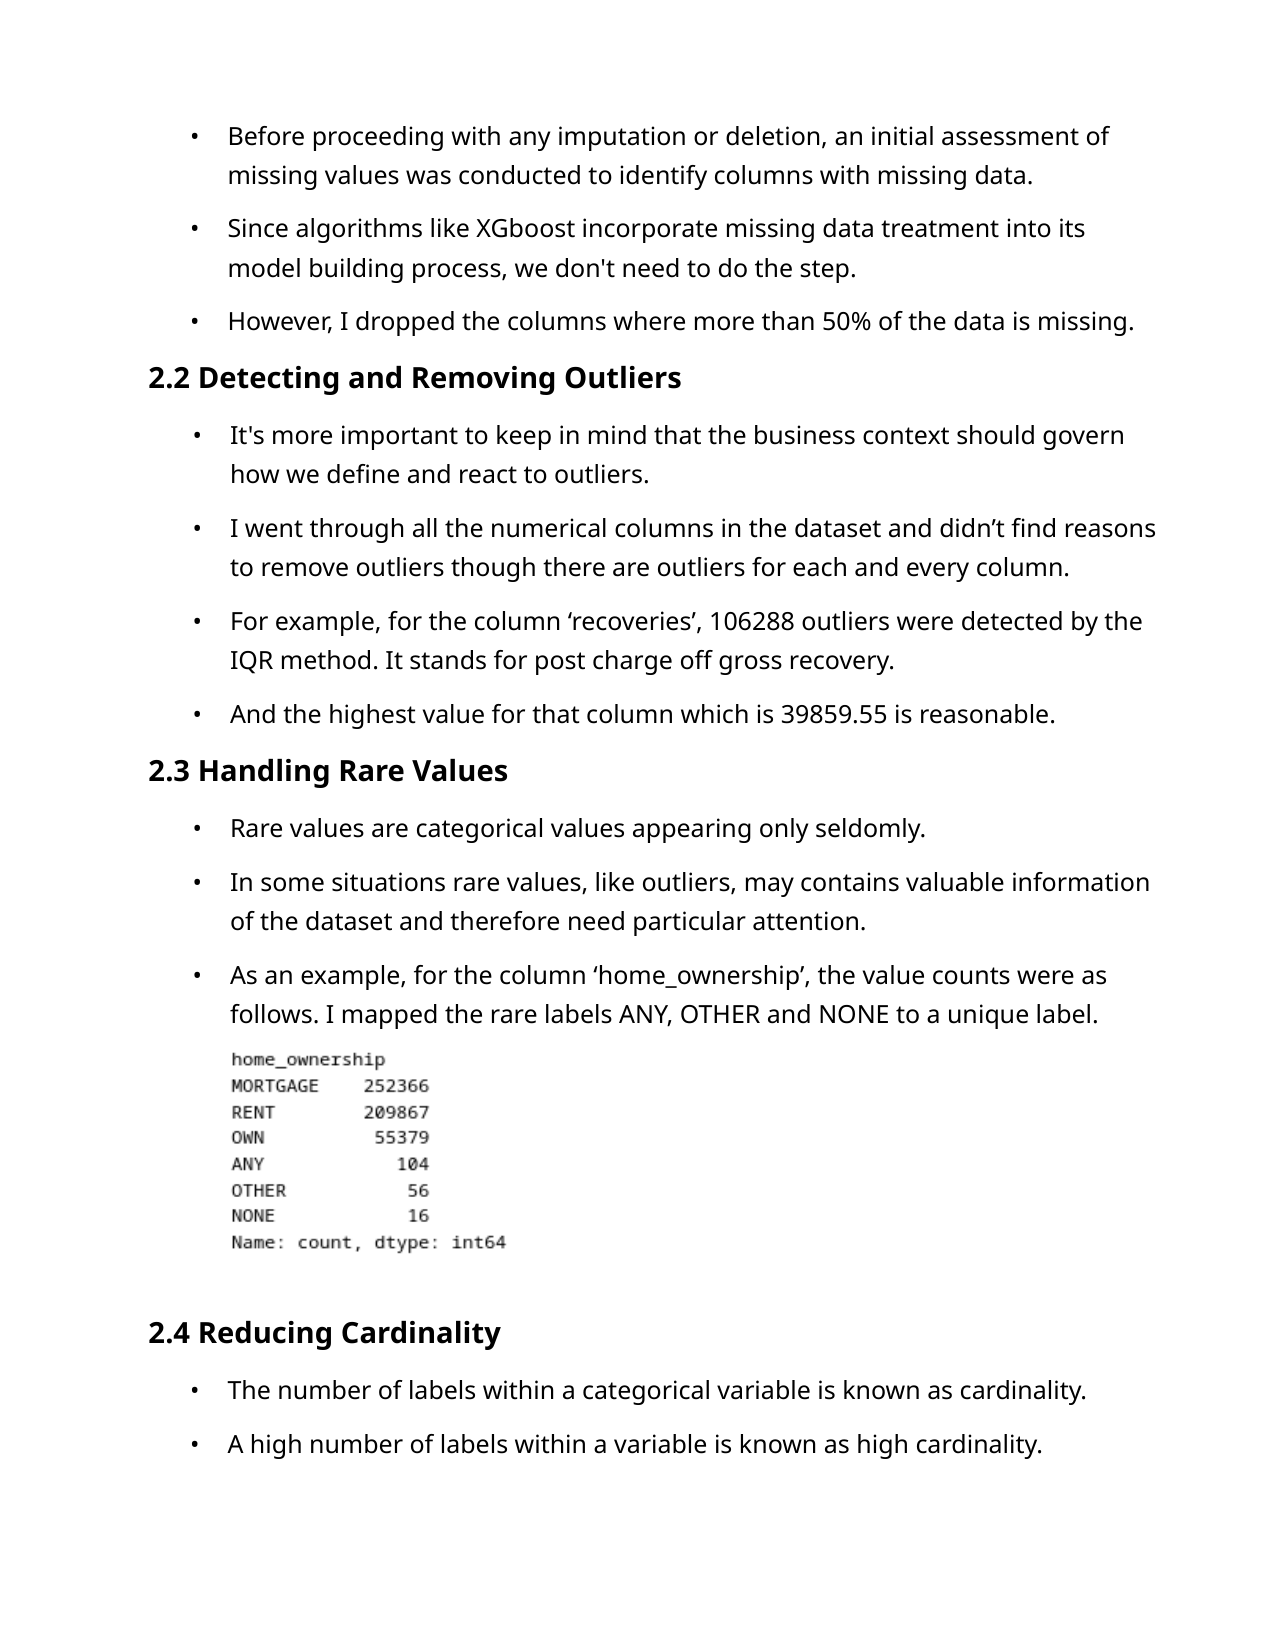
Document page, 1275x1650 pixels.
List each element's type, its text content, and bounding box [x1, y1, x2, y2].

picture [212, 1050, 522, 1258]
text 2.3 Handling Rare Values [118, 750, 1157, 790]
list However, I dropped the columns where more than 50% of the data is missing. [190, 304, 1157, 338]
list The number of labels within a categorical variable is known as cardinality. [190, 1373, 1157, 1407]
list For example, for the column ‘recoveries’, 106288 outliers were detected by the IQR method. It stands for post charge off gross recovery. [192, 604, 1157, 677]
list I went through all the numerical columns in the dataset and didn’t find reasons to remove outliers though there are outliers for each and every column. [192, 511, 1157, 584]
list It's more important to keep in mind that the business context should govern how we define and react to outliers. [192, 418, 1157, 491]
list As an example, for the column ‘home_ownership’, the value counts were as follows. I mapped the rare labels ANY, OTHER and NONE to a unique label. [192, 957, 1157, 1031]
text 2.2 Detecting and Removing Outliers [118, 358, 1157, 397]
list Rare values are categorical values appearing only seldomly. [192, 811, 1157, 845]
list Before proceeding with any imputation or deletion, an initial assessment of missing values was conducted to identify columns with missing data. [190, 118, 1157, 191]
list In some situations rare values, like outliers, may contains valuable information of the dataset and therefore need particular attention. [192, 864, 1157, 938]
list A high number of labels within a variable is known as high cardinality. [190, 1427, 1157, 1461]
text 2.4 Reducing Cardinality [118, 1313, 1157, 1352]
list And the highest value for that column which is 39859.55 is reasonable. [192, 697, 1157, 731]
list Since algorithms like XGboost incorporate missing data treatment into its model building process, we don't need to do the step. [190, 211, 1157, 284]
